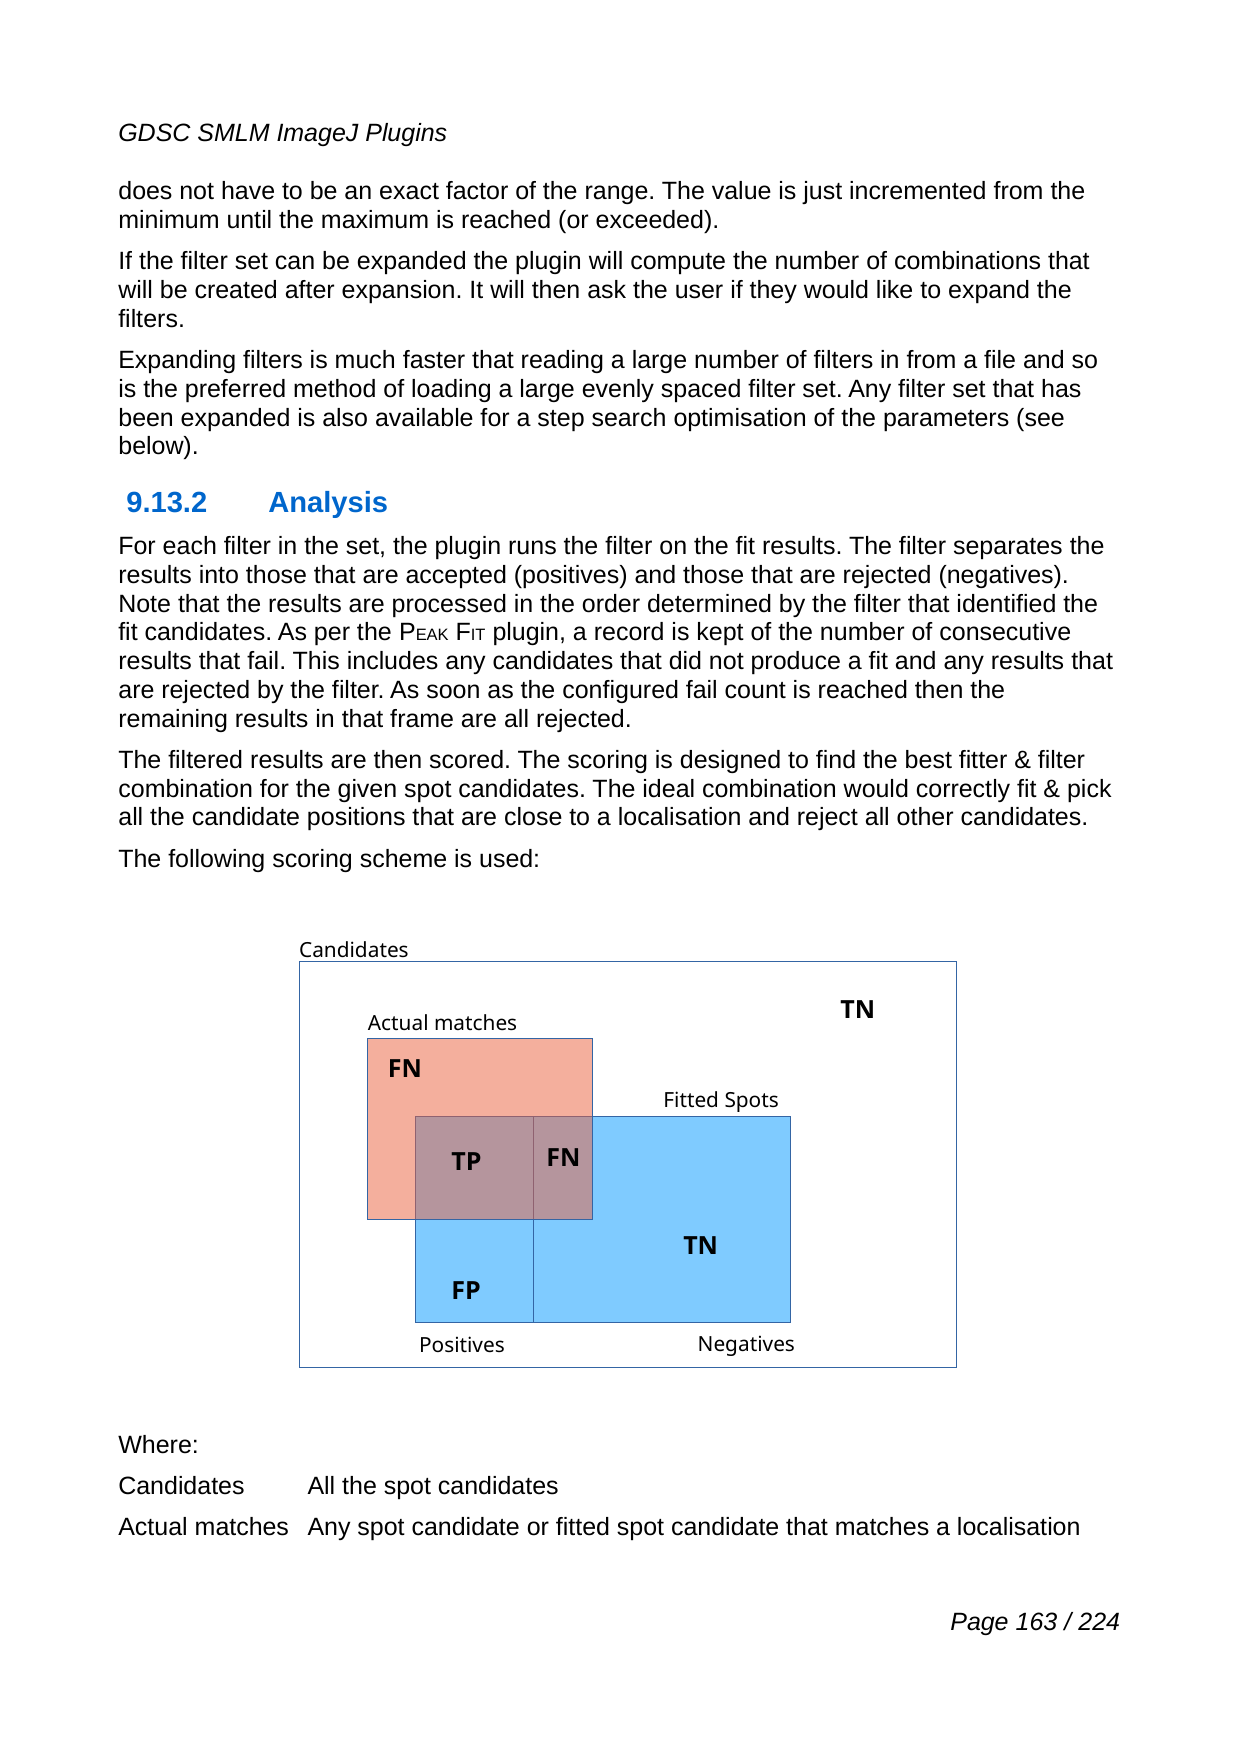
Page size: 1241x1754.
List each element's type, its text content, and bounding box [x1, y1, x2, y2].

text If the filter set can be expanded the plugin will compute the number of combinations that will be created after expansion. It will then ask the user if they would like to expand the filters. [118, 246, 1122, 333]
text For each filter in the set, the plugin runs the filter on the fit results. The filter separates the results into those that are accepted (positives) and those that are rejected (negatives). Note that the results are processed in the order determined by the filter that identified the fit candidates. As per the Peak Fit plugin, a record is kept of the number of consecutive results that fail. This includes any candidates that did not produce a fit and any results that are rejected by the filter. As soon as the configured fail count is reached then the remaining results in that frame are all rejected. [118, 531, 1122, 732]
table_cell Actual matches [118, 1512, 307, 1553]
subtitle Analysis [118, 485, 1122, 519]
table_header All the spot candidates [307, 1471, 1123, 1512]
text Expanding filters is much faster that reading a large number of filters in from a file and so is the preferred method of loading a large evenly spaced filter set. Any filter set that has been expanded is also available for a step search optimisation of the parameters (see below). [118, 345, 1122, 460]
table_header Candidates [118, 1471, 307, 1512]
table_cell Any spot candidate or fitted spot candidate that matches a localisation [307, 1512, 1123, 1553]
text The following scoring scheme is used: [118, 844, 1122, 872]
text The filtered results are then scored. The scoring is designed to find the best fitter & filter combination for the given spot candidates. The ideal combination would correctly fit & pick all the candidate positions that are close to a localisation and reject all other candidates. [118, 745, 1122, 831]
text does not have to be an exact factor of the range. The value is just incremented from the minimum until the maximum is reached (or exceeded). [118, 176, 1122, 234]
text Where: [118, 1430, 1122, 1458]
